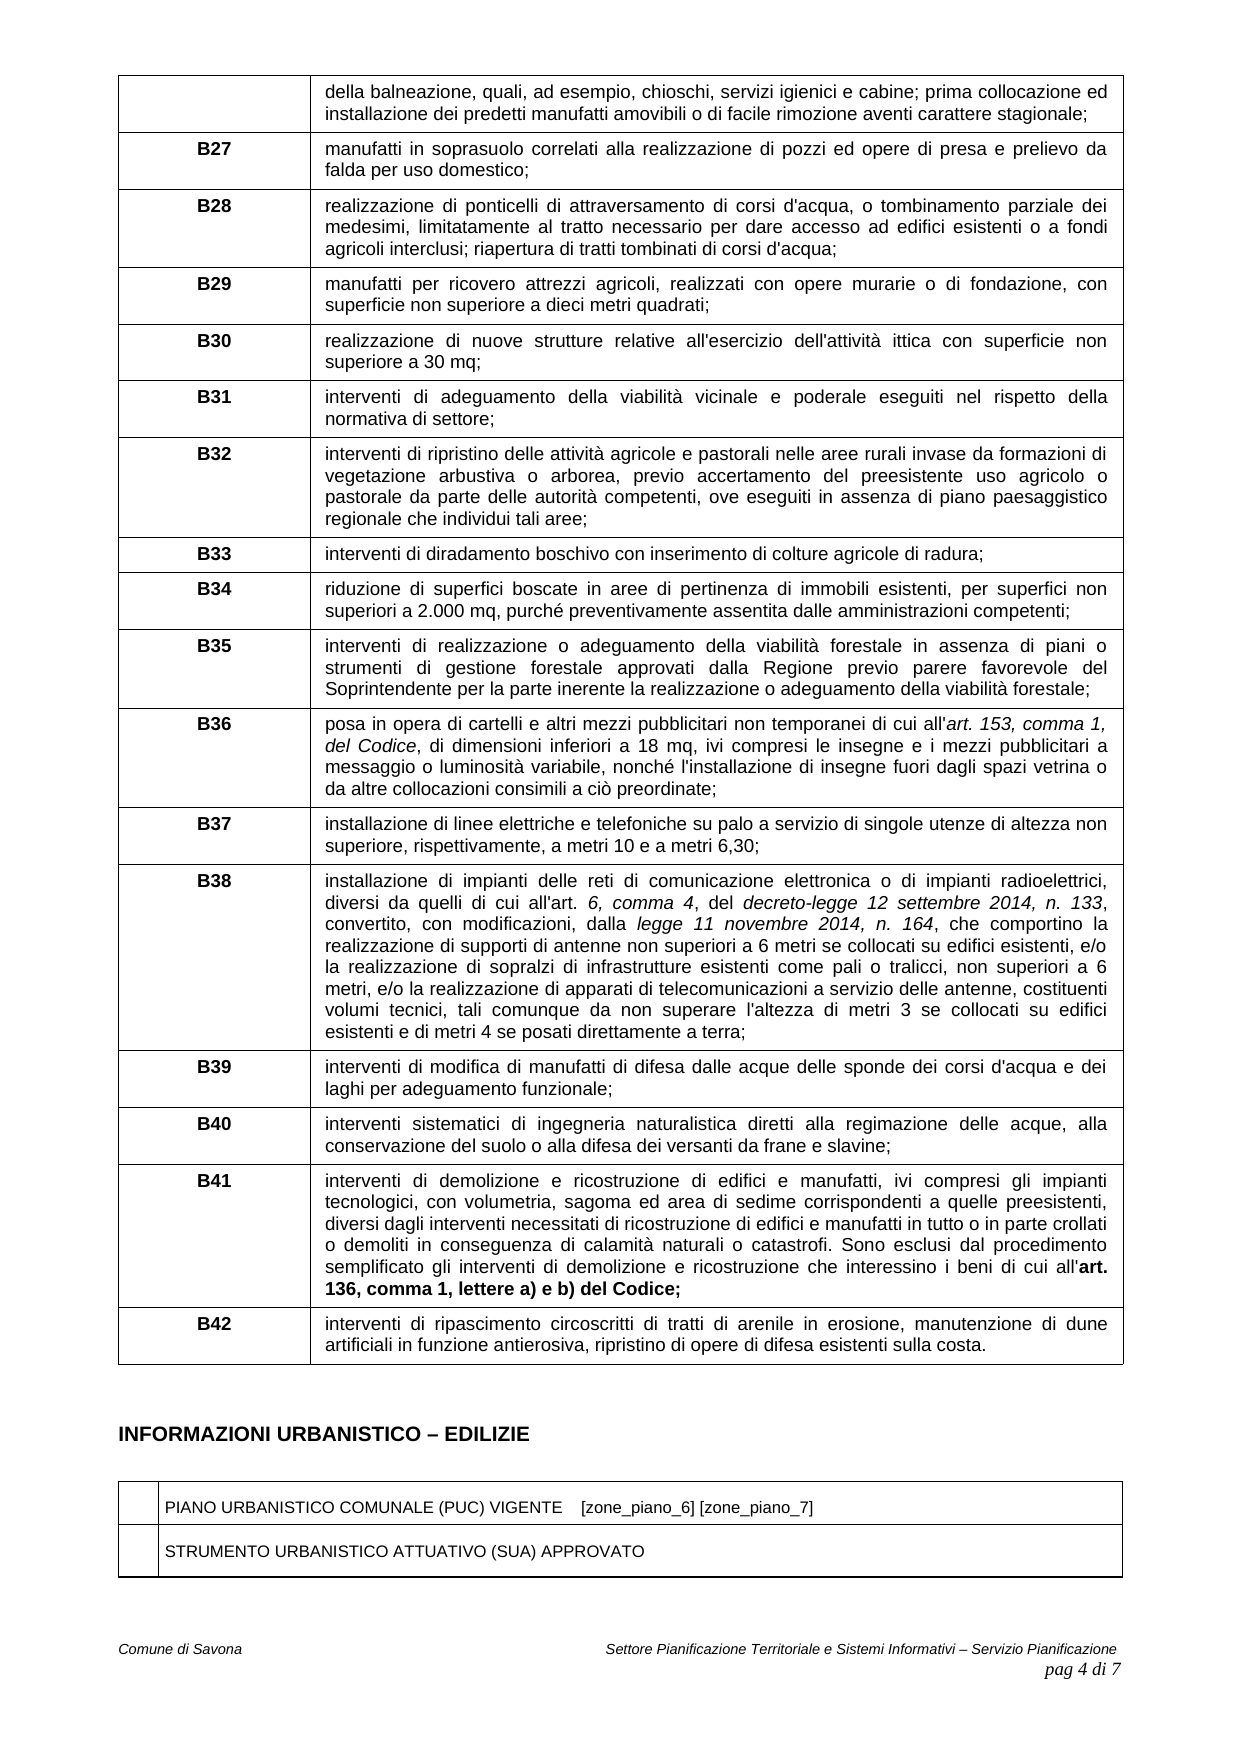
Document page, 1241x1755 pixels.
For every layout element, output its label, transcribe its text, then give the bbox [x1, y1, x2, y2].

table_cell posa in opera di cartelli e altri mezzi pubblicitari non temporanei di cui all'art. 153, comma 1, del Codice, di dimensioni inferiori a 18 mq, ivi compresi le insegne e i mezzi pubblicitari a messaggio o luminosità variabile, nonché l'installazione di insegne fuori dagli spazi vetrina o da altre collocazioni consimili a ciò preordinate; [311, 709, 1123, 807]
table_cell interventi di modifica di manufatti di difesa dalle acque delle sponde dei corsi d'acqua e dei laghi per adeguamento funzionale; [311, 1051, 1123, 1107]
table_cell interventi di ripristino delle attività agricole e pastorali nelle aree rurali invase da formazioni di vegetazione arbustiva o arborea, previo accertamento del preesistente uso agricolo o pastorale da parte delle autorità competenti, ove eseguiti in assenza di piano paesaggistico regionale che individui tali aree; [311, 438, 1123, 537]
table_cell B31 [119, 381, 310, 437]
table_cell installazione di impianti delle reti di comunicazione elettronica o di impianti radioelettrici, diversi da quelli di cui all'art. 6, comma 4, del decreto-legge 12 settembre 2014, n. 133, convertito, con modificazioni, dalla legge 11 novembre 2014, n. 164, che comportino la realizzazione di supporti di antenne non superiori a 6 metri se collocati su edifici esistenti, e/o la realizzazione di sopralzi di infrastrutture esistenti come pali o tralicci, non superiori a 6 metri, e/o la realizzazione di apparati di telecomunicazioni a servizio delle antenne, costituenti volumi tecnici, tali comunque da non superare l'altezza di metri 3 se collocati su edifici esistenti e di metri 4 se posati direttamente a terra; [311, 865, 1123, 1050]
table_cell B36 [119, 709, 310, 807]
table_cell installazione di linee elettriche e telefoniche su palo a servizio di singole utenze di altezza non superiore, rispettivamente, a metri 10 e a metri 6,30; [311, 808, 1123, 864]
table_cell B41 [119, 1165, 310, 1307]
table_cell B34 [119, 573, 310, 629]
table_cell realizzazione di ponticelli di attraversamento di corsi d'acqua, o tombinamento parziale dei medesimi, limitatamente al tratto necessario per dare accesso ad edifici esistenti o a fondi agricoli interclusi; riapertura di tratti tombinati di corsi d'acqua; [311, 190, 1123, 267]
table_cell B40 [119, 1108, 310, 1164]
table_cell B35 [119, 630, 310, 707]
table_cell manufatti per ricovero attrezzi agricoli, realizzati con opere murarie o di fondazione, con superficie non superiore a dieci metri quadrati; [311, 268, 1123, 324]
table_cell B38 [119, 865, 310, 1050]
table_cell B29 [119, 268, 310, 324]
table_cell interventi di ripascimento circoscritti di tratti di arenile in erosione, manutenzione di dune artificiali in funzione antierosiva, ripristino di opere di difesa esistenti sulla costa. [311, 1308, 1123, 1363]
table_cell B39 [119, 1051, 310, 1107]
table_cell manufatti in soprasuolo correlati alla realizzazione di pozzi ed opere di presa e prelievo da falda per uso domestico; [311, 133, 1123, 188]
table_cell interventi di diradamento boschivo con inserimento di colture agricole di radura; [311, 538, 1123, 572]
table_cell STRUMENTO URBANISTICO ATTUATIVO (SUA) APPROVATO [159, 1525, 1122, 1576]
table_cell interventi sistematici di ingegneria naturalistica diretti alla regimazione delle acque, alla conservazione del suolo o alla difesa dei versanti da frane e slavine; [311, 1108, 1123, 1164]
table_cell [119, 1525, 158, 1576]
table_cell riduzione di superfici boscate in aree di pertinenza di immobili esistenti, per superfici non superiori a 2.000 mq, purché preventivamente assentita dalle amministrazioni competenti; [311, 573, 1123, 629]
table_cell [119, 76, 310, 132]
table_cell B42 [119, 1308, 310, 1363]
table_cell B32 [119, 438, 310, 537]
table_header PIANO URBANISTICO COMUNALE (PUC) VIGENTE [zone_piano_6] [zone_piano_7] [159, 1482, 1122, 1524]
table_cell della balneazione, quali, ad esempio, chioschi, servizi igienici e cabine; prima collocazione ed installazione dei predetti manufatti amovibili o di facile rimozione aventi carattere stagionale; [311, 76, 1123, 132]
table_header [119, 1482, 158, 1524]
table_cell interventi di adeguamento della viabilità vicinale e poderale eseguiti nel rispetto della normativa di settore; [311, 381, 1123, 437]
table_cell B30 [119, 325, 310, 380]
table_cell realizzazione di nuove strutture relative all'esercizio dell'attività ittica con superficie non superiore a 30 mq; [311, 325, 1123, 380]
table_cell B33 [119, 538, 310, 572]
table_cell interventi di realizzazione o adeguamento della viabilità forestale in assenza di piani o strumenti di gestione forestale approvati dalla Regione previo parere favorevole del Soprintendente per la parte inerente la realizzazione o adeguamento della viabilità forestale; [311, 630, 1123, 707]
table_cell B27 [119, 133, 310, 188]
table_cell interventi di demolizione e ricostruzione di edifici e manufatti, ivi compresi gli impianti tecnologici, con volumetria, sagoma ed area di sedime corrispondenti a quelle preesistenti, diversi dagli interventi necessitati di ricostruzione di edifici e manufatti in tutto o in parte crollati o demoliti in conseguenza di calamità naturali o catastrofi. Sono esclusi dal procedimento semplificato gli interventi di demolizione e ricostruzione che interessino i beni di cui all'art. 136, comma 1, lettere a) e b) del Codice; [311, 1165, 1123, 1307]
text INFORMAZIONI URBANISTICO – EDILIZIE [118, 1422, 1122, 1446]
table_cell B37 [119, 808, 310, 864]
table_cell B28 [119, 190, 310, 267]
